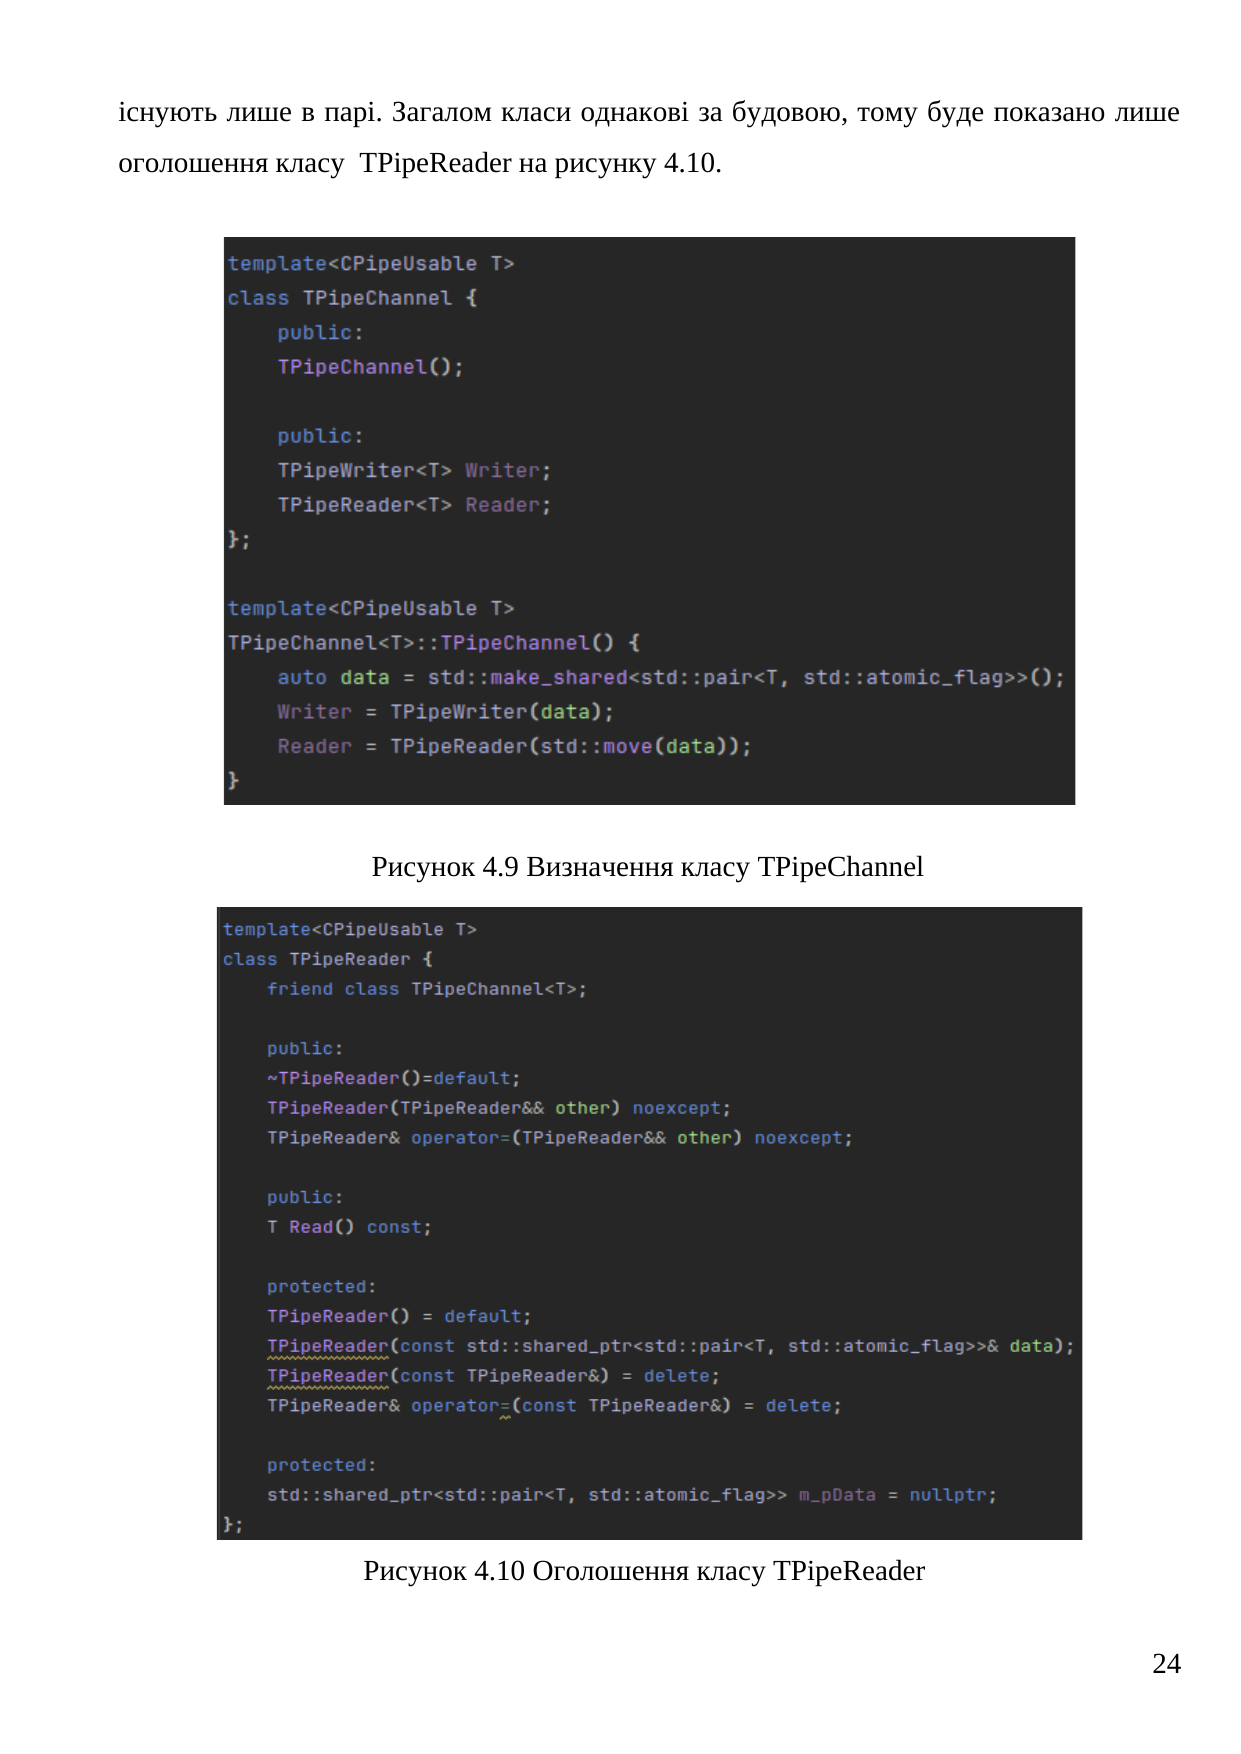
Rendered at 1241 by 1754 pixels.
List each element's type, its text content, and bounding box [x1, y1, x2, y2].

list Визначення класу TPipeChannel [118, 805, 1181, 883]
picture [223, 237, 1076, 805]
list Оголошення класу TPipeReader [118, 899, 1181, 1587]
text існують лише в парі. Загалом класи однакові за будовою, тому буде показано лише оголошення класу TPipeReader на рисунку 4.10. [118, 94, 1181, 178]
picture [216, 907, 1083, 1540]
